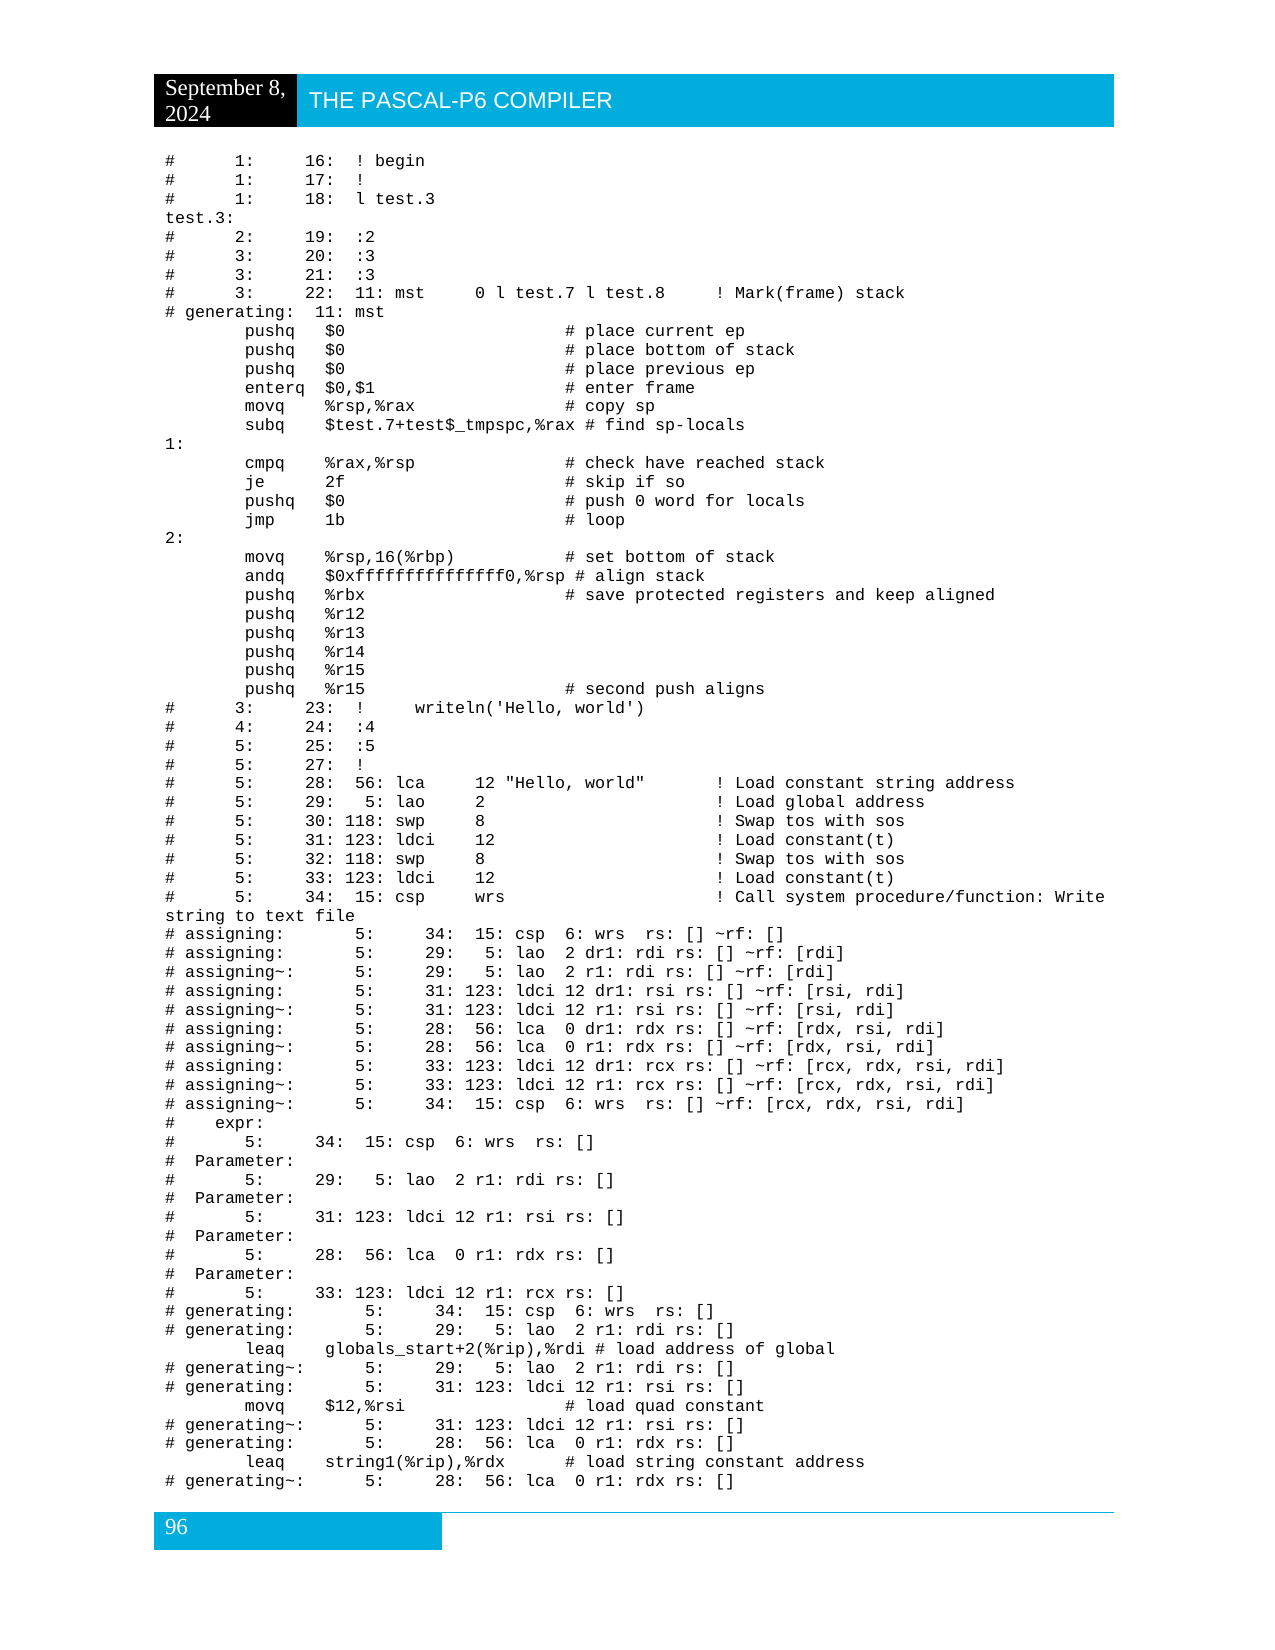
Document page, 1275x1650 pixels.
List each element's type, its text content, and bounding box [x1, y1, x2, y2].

text movq %rsp,%rax # copy sp [165, 398, 1125, 417]
text # 5: 31: 123: ldci 12 r1: rsi rs: [] [165, 1209, 1125, 1228]
text # assigning: 5: 28: 56: lca 0 dr1: rdx rs: [] ~rf: [rdx, rsi, rdi] [165, 1020, 1125, 1039]
text # 3: 23: ! writeln('Hello, world') [165, 700, 1125, 718]
text pushq $0 # place previous ep [165, 360, 1125, 379]
text # 1: 17: ! [165, 172, 1125, 191]
text # assigning~: 5: 29: 5: lao 2 r1: rdi rs: [] ~rf: [rdi] [165, 964, 1125, 982]
text # Parameter: [165, 1190, 1125, 1209]
text # assigning: 5: 33: 123: ldci 12 dr1: rcx rs: [] ~rf: [rcx, rdx, rsi, rdi] [165, 1058, 1125, 1077]
text pushq $0 # place bottom of stack [165, 341, 1125, 360]
text subq $test.7+test$_tmpspc,%rax # find sp-locals [165, 417, 1125, 436]
text pushq %r14 [165, 643, 1125, 662]
text # Parameter: [165, 1152, 1125, 1171]
text movq $12,%rsi # load quad constant [165, 1397, 1125, 1416]
text # assigning: 5: 31: 123: ldci 12 dr1: rsi rs: [] ~rf: [rsi, rdi] [165, 982, 1125, 1001]
text cmpq %rax,%rsp # check have reached stack [165, 454, 1125, 473]
text # 5: 25: :5 [165, 737, 1125, 756]
text # 5: 28: 56: lca 0 r1: rdx rs: [] [165, 1246, 1125, 1265]
text leaq string1(%rip),%rdx # load string constant address [165, 1454, 1125, 1473]
text 1: [165, 436, 1125, 454]
text # generating: 5: 28: 56: lca 0 r1: rdx rs: [] [165, 1435, 1125, 1454]
text # generating: 5: 31: 123: ldci 12 r1: rsi rs: [] [165, 1378, 1125, 1397]
text pushq %r15 # second push aligns [165, 681, 1125, 700]
text # generating~: 5: 31: 123: ldci 12 r1: rsi rs: [] [165, 1416, 1125, 1435]
text # 5: 31: 123: ldci 12 ! Load constant(t) [165, 832, 1125, 851]
text # 2: 19: :2 [165, 228, 1125, 247]
text # generating~: 5: 29: 5: lao 2 r1: rdi rs: [] [165, 1359, 1125, 1378]
text pushq %rbx # save protected registers and keep aligned [165, 587, 1125, 605]
text # Parameter: [165, 1265, 1125, 1284]
text # generating: 5: 29: 5: lao 2 r1: rdi rs: [] [165, 1322, 1125, 1341]
text # 5: 30: 118: swp 8 ! Swap tos with sos [165, 813, 1125, 832]
text # 5: 29: 5: lao 2 ! Load global address [165, 794, 1125, 813]
text # assigning: 5: 34: 15: csp 6: wrs rs: [] ~rf: [] [165, 926, 1125, 945]
text jmp 1b # loop [165, 511, 1125, 530]
text # 3: 21: :3 [165, 266, 1125, 285]
text pushq %r15 [165, 662, 1125, 681]
text # 5: 33: 123: ldci 12 r1: rcx rs: [] [165, 1284, 1125, 1303]
text enterq $0,$1 # enter frame [165, 379, 1125, 398]
text pushq %r12 [165, 605, 1125, 624]
text # 3: 22: 11: mst 0 l test.7 l test.8 ! Mark(frame) stack [165, 285, 1125, 304]
text # 1: 18: l test.3 [165, 191, 1125, 209]
text # 5: 28: 56: lca 12 "Hello, world" ! Load constant string address [165, 775, 1125, 794]
text je 2f # skip if so [165, 473, 1125, 492]
text # 5: 34: 15: csp wrs ! Call system procedure/function: Write string to text file [165, 888, 1125, 926]
text # generating: 11: mst [165, 304, 1125, 323]
text # generating: 5: 34: 15: csp 6: wrs rs: [] [165, 1303, 1125, 1322]
text # assigning: 5: 29: 5: lao 2 dr1: rdi rs: [] ~rf: [rdi] [165, 945, 1125, 964]
text # generating~: 5: 28: 56: lca 0 r1: rdx rs: [] [165, 1473, 1125, 1492]
text # 5: 32: 118: swp 8 ! Swap tos with sos [165, 851, 1125, 869]
text # Parameter: [165, 1228, 1125, 1246]
text # 5: 27: ! [165, 756, 1125, 775]
text # 5: 29: 5: lao 2 r1: rdi rs: [] [165, 1171, 1125, 1190]
text pushq %r13 [165, 624, 1125, 643]
text leaq globals_start+2(%rip),%rdi # load address of global [165, 1341, 1125, 1359]
text 2: [165, 530, 1125, 549]
text # assigning~: 5: 34: 15: csp 6: wrs rs: [] ~rf: [rcx, rdx, rsi, rdi] [165, 1096, 1125, 1114]
text # 5: 34: 15: csp 6: wrs rs: [] [165, 1133, 1125, 1152]
text # 1: 16: ! begin [165, 153, 1125, 172]
text pushq $0 # place current ep [165, 323, 1125, 341]
text test.3: [165, 209, 1125, 228]
text # expr: [165, 1114, 1125, 1133]
text # 5: 33: 123: ldci 12 ! Load constant(t) [165, 869, 1125, 888]
text # assigning~: 5: 31: 123: ldci 12 r1: rsi rs: [] ~rf: [rsi, rdi] [165, 1001, 1125, 1020]
text pushq $0 # push 0 word for locals [165, 492, 1125, 511]
text # 4: 24: :4 [165, 718, 1125, 737]
text # 3: 20: :3 [165, 247, 1125, 266]
text movq %rsp,16(%rbp) # set bottom of stack [165, 549, 1125, 568]
text andq $0xfffffffffffffff0,%rsp # align stack [165, 568, 1125, 587]
text # assigning~: 5: 33: 123: ldci 12 r1: rcx rs: [] ~rf: [rcx, rdx, rsi, rdi] [165, 1077, 1125, 1096]
text # assigning~: 5: 28: 56: lca 0 r1: rdx rs: [] ~rf: [rdx, rsi, rdi] [165, 1039, 1125, 1058]
